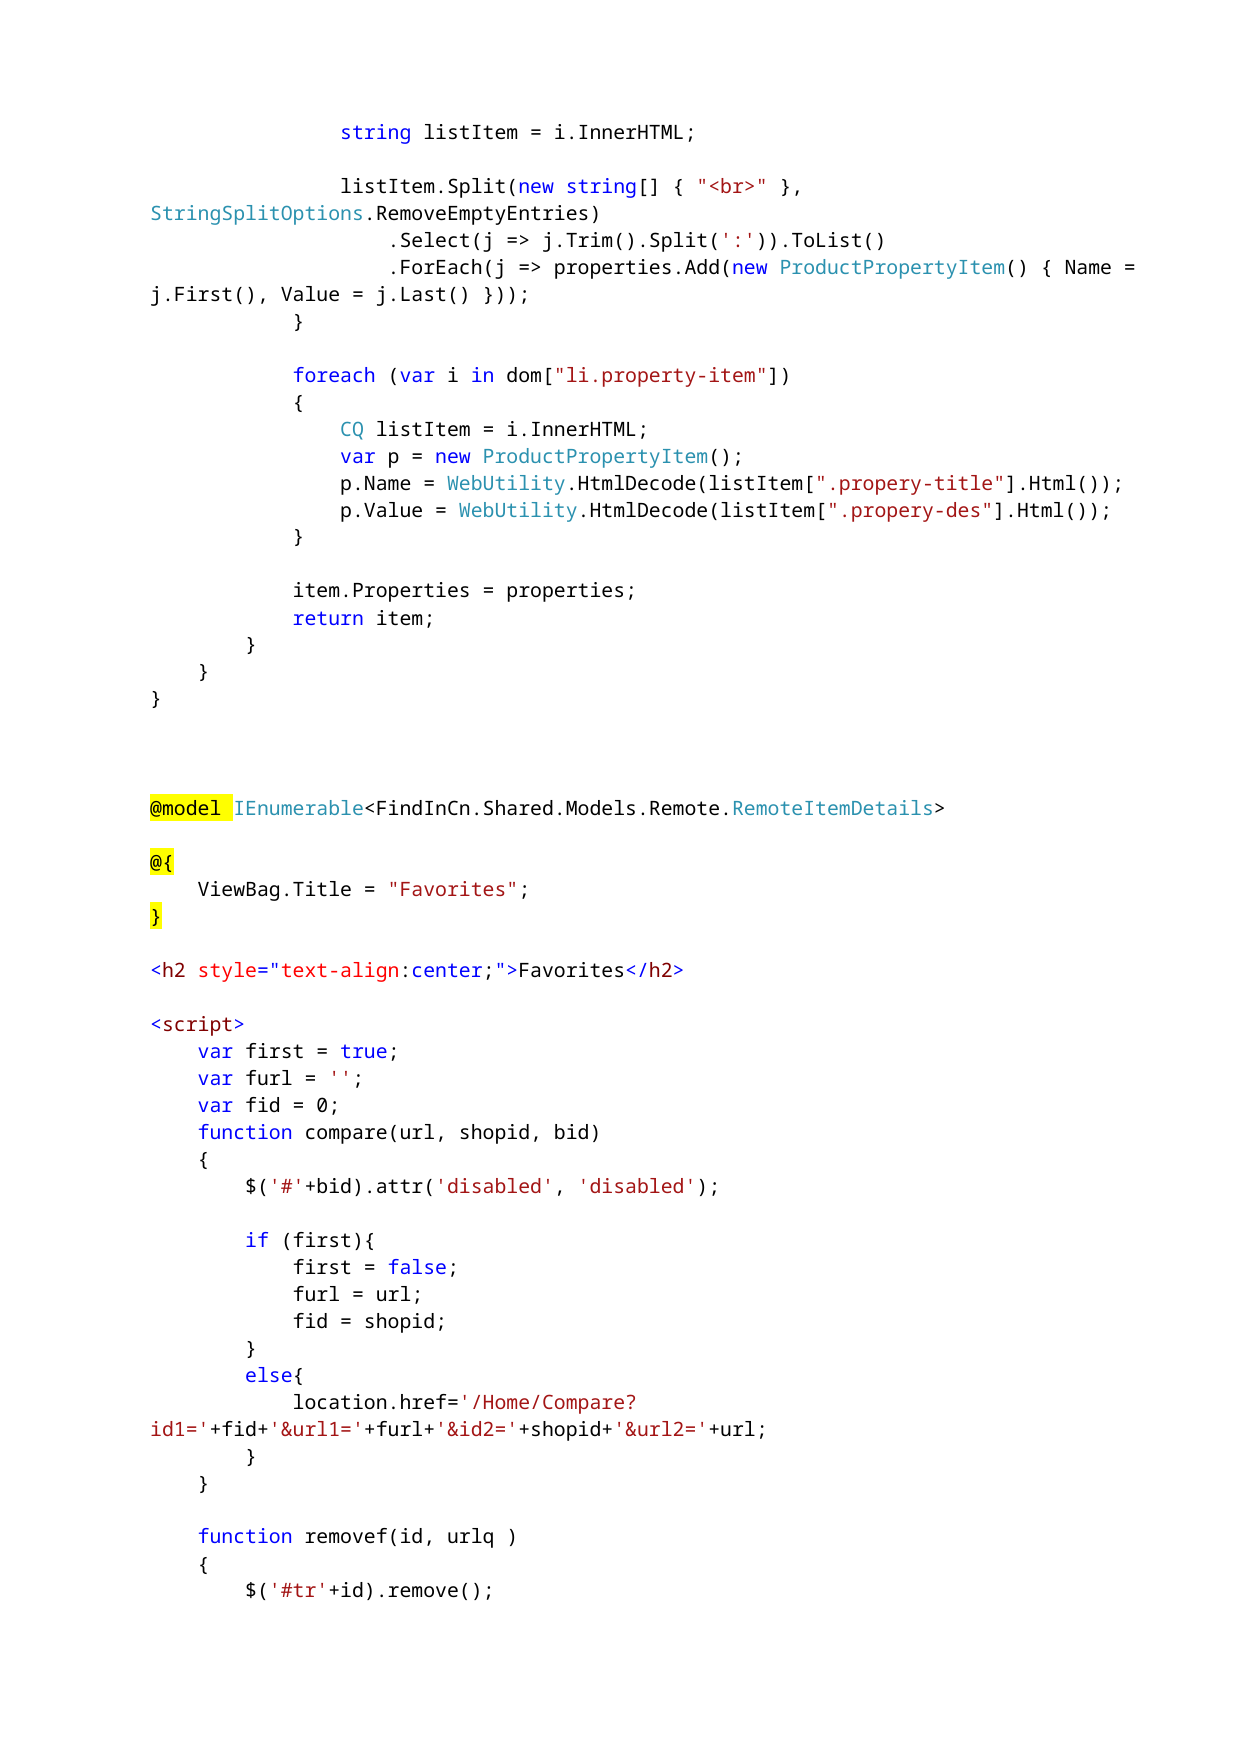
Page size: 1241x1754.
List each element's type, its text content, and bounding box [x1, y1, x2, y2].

text .Select(j => j.Trim().Split(':')).ToList() [150, 226, 1152, 253]
text { [150, 388, 1152, 415]
text foreach (var i in dom["li.property-item"]) [150, 361, 1152, 388]
text function removef(id, urlq ) [150, 1523, 1152, 1550]
text <script> [150, 1010, 1152, 1037]
text $('#tr'+id).remove(); [150, 1577, 1152, 1604]
text } [150, 523, 1152, 550]
text furl = url; [150, 1280, 1152, 1307]
text var furl = ''; [150, 1064, 1152, 1091]
text } [150, 631, 1152, 658]
text p.Value = WebUtility.HtmlDecode(listItem[".propery-des"].Html()); [150, 496, 1152, 523]
text @model IEnumerable<FindInCn.Shared.Models.Remote.RemoteItemDetails> [150, 794, 1152, 821]
text @{ [150, 848, 1152, 875]
text var fid = 0; [150, 1091, 1152, 1118]
text } [150, 658, 1152, 685]
text $('#'+bid).attr('disabled', 'disabled'); [150, 1172, 1152, 1199]
text p.Name = WebUtility.HtmlDecode(listItem[".propery-title"].Html()); [150, 469, 1152, 496]
text function compare(url, shopid, bid) [150, 1118, 1152, 1145]
text string listItem = i.InnerHTML; [150, 118, 1152, 145]
text } [150, 307, 1152, 334]
text { [150, 1550, 1152, 1577]
text ViewBag.Title = "Favorites"; [150, 875, 1152, 902]
text .ForEach(j => properties.Add(new ProductPropertyItem() { Name = j.First(), Value = j.Last() })); [150, 253, 1152, 307]
text } [150, 685, 1152, 712]
text <h2 style="text-align:center;">Favorites</h2> [150, 956, 1152, 983]
text listItem.Split(new string[] { "<br>" }, StringSplitOptions.RemoveEmptyEntries) [150, 172, 1152, 226]
text else{ [150, 1361, 1152, 1388]
text fid = shopid; [150, 1307, 1152, 1334]
text } [150, 1469, 1152, 1496]
text var p = new ProductPropertyItem(); [150, 442, 1152, 469]
text var first = true; [150, 1037, 1152, 1064]
text return item; [150, 604, 1152, 631]
text { [150, 1145, 1152, 1172]
text } [150, 1442, 1152, 1469]
text } [150, 1334, 1152, 1361]
text first = false; [150, 1253, 1152, 1280]
text CQ listItem = i.InnerHTML; [150, 415, 1152, 442]
text location.href='/Home/Compare?id1='+fid+'&url1='+furl+'&id2='+shopid+'&url2='+url; [150, 1388, 1152, 1442]
text if (first){ [150, 1226, 1152, 1253]
text item.Properties = properties; [150, 577, 1152, 604]
text } [150, 902, 1152, 929]
